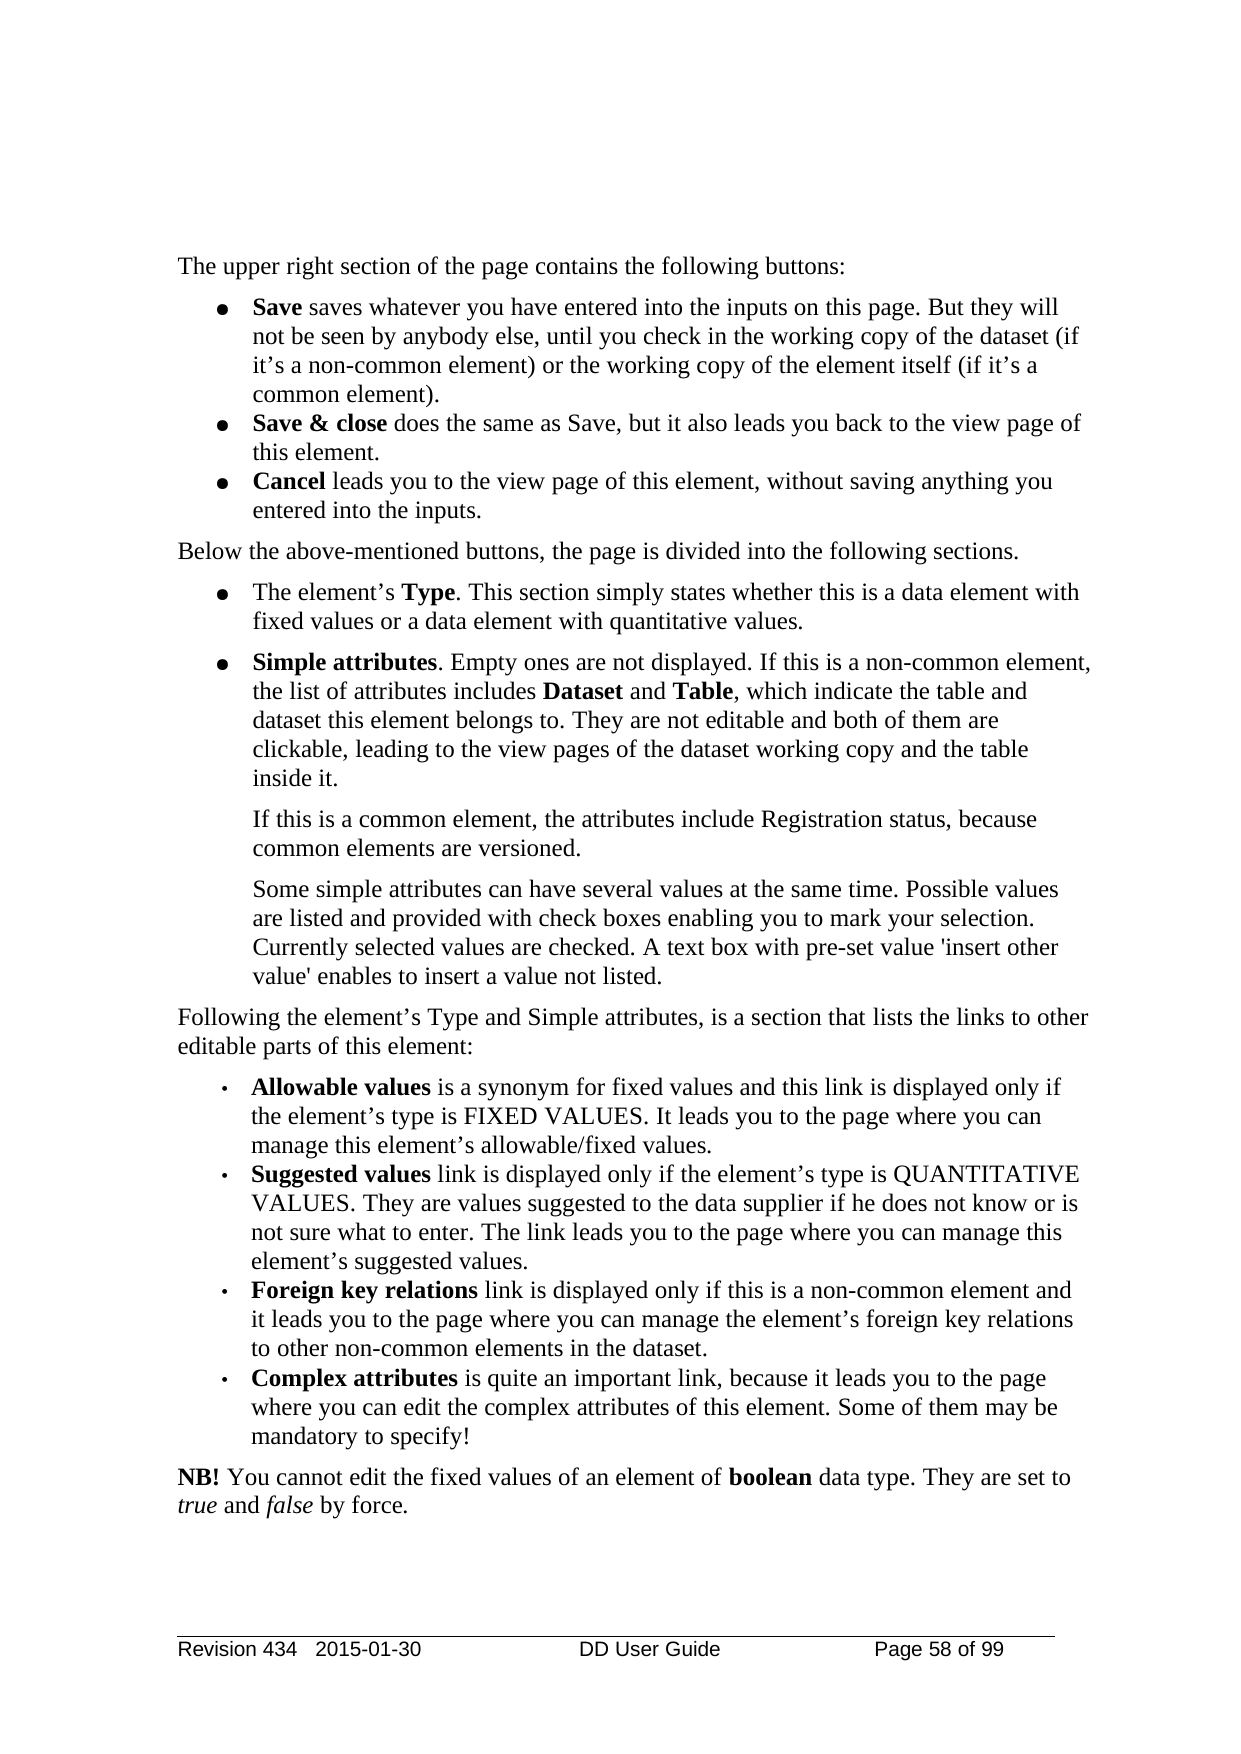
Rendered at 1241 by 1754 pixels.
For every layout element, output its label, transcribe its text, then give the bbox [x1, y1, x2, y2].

list Simple attributes. Empty ones are not displayed. If this is a non-common element, the list of attributes includes Dataset and Table, which indicate the table and dataset this element belongs to. They are not editable and both of them are clickable, leading to the view pages of the dataset working copy and the table inside it. [215, 647, 1092, 792]
list Suggested values link is displayed only if the element’s type is QUANTITATIVE VALUES. They are values suggested to the data supplier if he does not know or is not sure what to enter. The link leads you to the page where you can manage this element’s suggested values. [221, 1159, 1092, 1275]
list Some simple attributes can have several values at the same time. Possible values are listed and provided with check boxes enabling you to mark your selection. Currently selected values are checked. A text box with pre-set value 'insert other value' enables to insert a value not listed. [215, 874, 1092, 990]
text The upper right section of the page contains the following buttons: [177, 251, 1092, 280]
text Below the above-mentioned buttons, the page is divided into the following sections. [177, 536, 1092, 565]
list Save & close does the same as Save, but it also leads you back to the view page of this element. [215, 408, 1092, 466]
list Cancel leads you to the view page of this element, without saving anything you entered into the inputs. [215, 466, 1092, 524]
list Save saves whatever you have entered into the inputs on this page. But they will not be seen by anybody else, until you check in the working copy of the dataset (if it’s a non-common element) or the working copy of the element itself (if it’s a common element). [215, 292, 1092, 408]
list If this is a common element, the attributes include Registration status, because common elements are versioned. [215, 804, 1092, 862]
text NB! You cannot edit the fixed values of an element of boolean data type. They are set to true and false by force. [177, 1461, 1092, 1519]
list Allowable values is a synonym for fixed values and this link is displayed only if the element’s type is FIXED VALUES. It leads you to the page where you can manage this element’s allowable/fixed values. [221, 1072, 1092, 1159]
list The element’s Type. This section simply states whether this is a data element with fixed values or a data element with quantitative values. [215, 577, 1092, 635]
list Foreign key relations link is displayed only if this is a non-common element and it leads you to the page where you can manage the element’s foreign key relations to other non-common elements in the dataset. [221, 1275, 1092, 1362]
list Complex attributes is quite an important link, because it leads you to the page where you can edit the complex attributes of this element. Some of them may be mandatory to specify! [221, 1362, 1092, 1449]
text Following the element’s Type and Simple attributes, is a section that lists the links to other editable parts of this element: [177, 1002, 1092, 1060]
